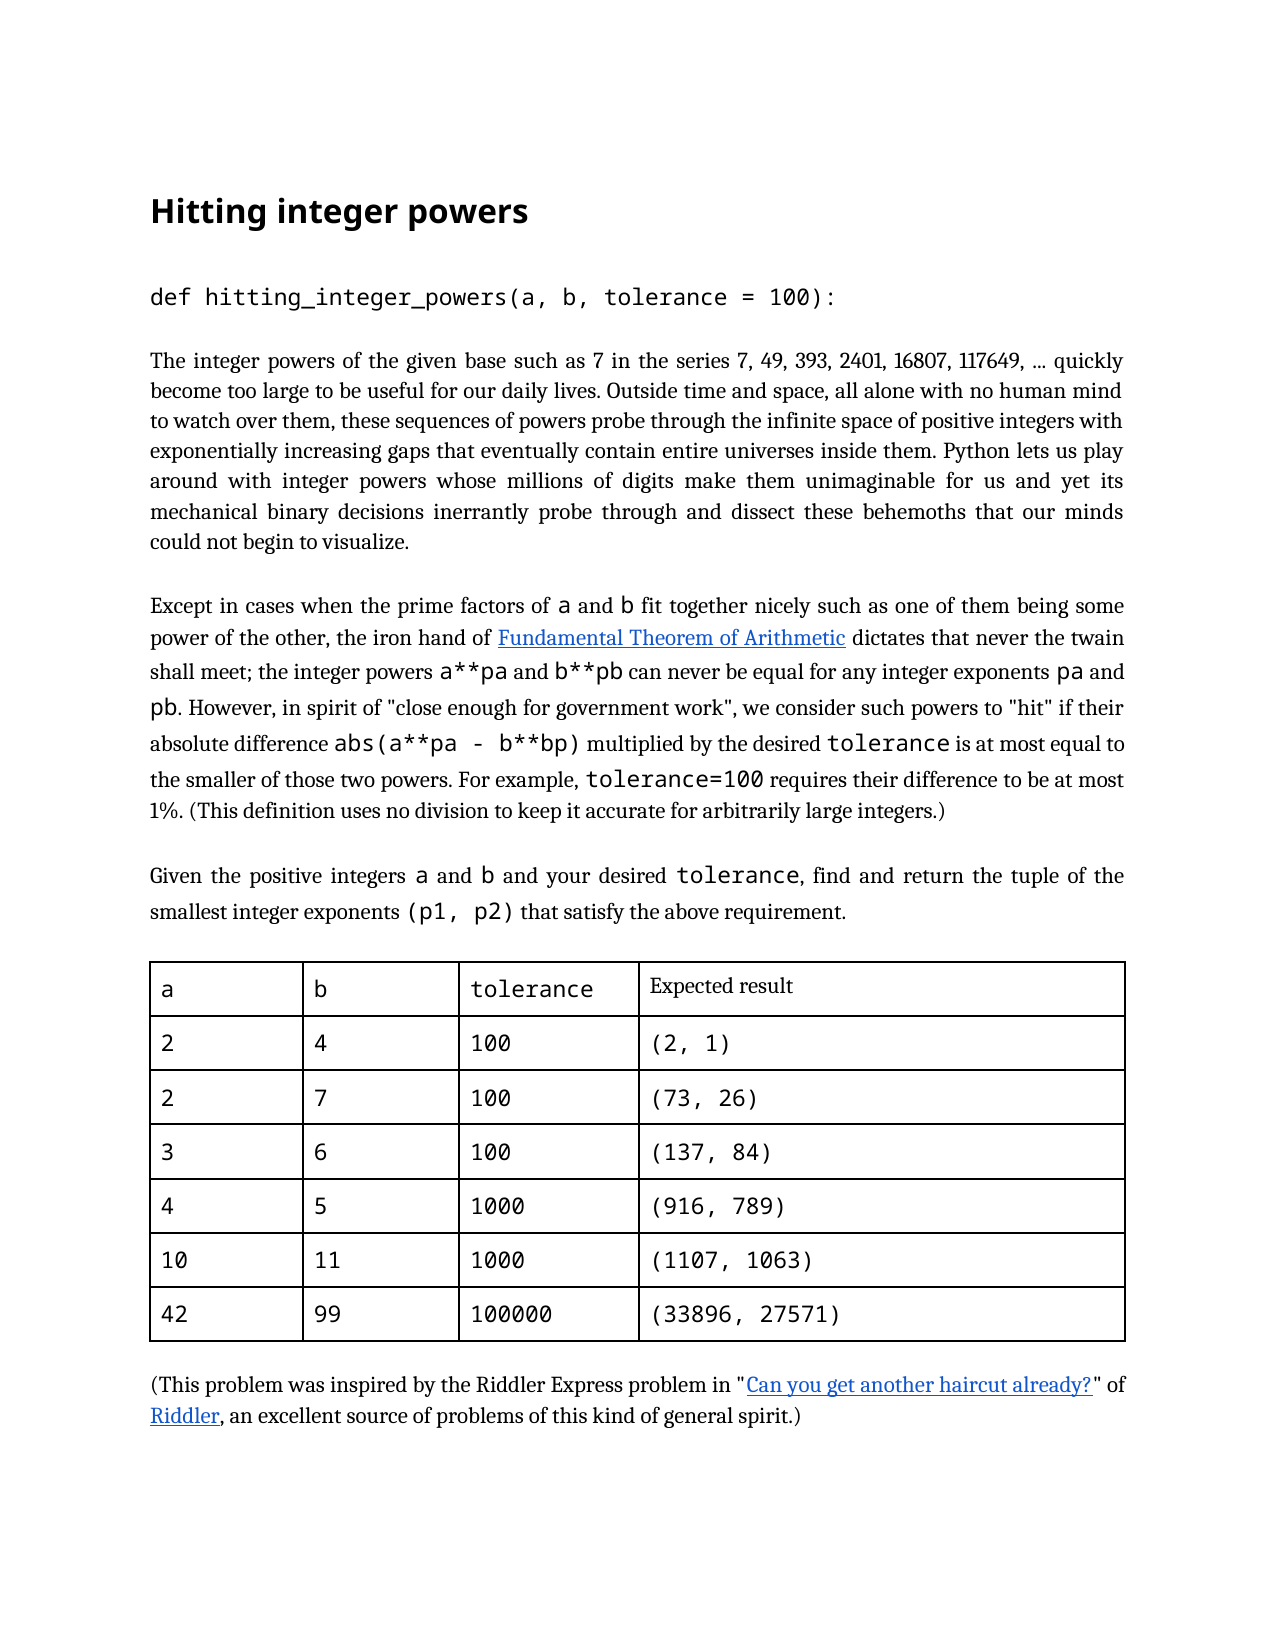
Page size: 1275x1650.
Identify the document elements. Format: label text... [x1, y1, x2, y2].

text (This problem was inspired by the Riddler Express problem in "Can you get another haircut already?" of Riddler, an excellent source of problems of this kind of general spirit.) [150, 1372, 1125, 1429]
table_cell (1107, 1063) [640, 1234, 1124, 1286]
table_cell 2 [151, 1017, 302, 1069]
table_cell (137, 84) [640, 1125, 1124, 1177]
table_header b [304, 963, 458, 1015]
text The integer powers of the given base such as 7 in the series 7, 49, 393, 2401, 16807, 117649, ... quickly become too large to be useful for our daily lives. Outside time and space, all alone with no human mind to watch over them, these sequences of powers probe through the infinite space of positive integers with exponentially increasing gaps that eventually contain entire universes inside them. Python lets us play around with integer powers whose millions of digits make them unimaginable for us and yet its mechanical binary decisions inerrantly probe through and dissect these behemoths that our minds could not begin to visualize. [150, 347, 1125, 555]
table_header a [151, 963, 302, 1015]
table_cell 5 [304, 1180, 458, 1232]
table_cell 100 [460, 1125, 638, 1177]
table_cell 100 [460, 1017, 638, 1069]
table_cell 2 [151, 1071, 302, 1123]
text Except in cases when the prime factors of a and b fit together nicely such as one of them being some power of the other, the iron hand of Fundamental Theorem of Arithmetic dictates that never the twain shall meet; the integer powers a**pa and b**pb can never be equal for any integer exponents pa and pb. However, in spirit of "close enough for government work", we consider such powers to "hit" if their absolute difference abs(a**pa - b**bp) multiplied by the desired tolerance is at most equal to the smaller of those two powers. For example, tolerance=100 requires their difference to be at most 1%. (This definition uses no division to keep it accurate for arbitrarily large integers.) [150, 589, 1125, 824]
table_cell 3 [151, 1125, 302, 1177]
table_cell (73, 26) [640, 1071, 1124, 1123]
table_cell 4 [304, 1017, 458, 1069]
table_cell 100000 [460, 1288, 638, 1340]
table_cell 4 [151, 1180, 302, 1232]
table_header tolerance [460, 963, 638, 1015]
text def hitting_integer_powers(a, b, tolerance = 100): [150, 281, 1125, 313]
table_cell 100 [460, 1071, 638, 1123]
table_cell 6 [304, 1125, 458, 1177]
table_cell 10 [151, 1234, 302, 1286]
table_cell (33896, 27571) [640, 1288, 1124, 1340]
subtitle Hitting integer powers [150, 187, 1125, 233]
text Given the positive integers a and b and your desired tolerance, find and return the tuple of the smallest integer exponents (p1, p2) that satisfy the above requirement. [150, 859, 1125, 926]
table_header Expected result [640, 963, 1124, 1015]
table_cell 11 [304, 1234, 458, 1286]
table_cell 42 [151, 1288, 302, 1340]
table_cell (916, 789) [640, 1180, 1124, 1232]
table_cell (2, 1) [640, 1017, 1124, 1069]
table_cell 99 [304, 1288, 458, 1340]
table_cell 1000 [460, 1234, 638, 1286]
table_cell 1000 [460, 1180, 638, 1232]
table_cell 7 [304, 1071, 458, 1123]
